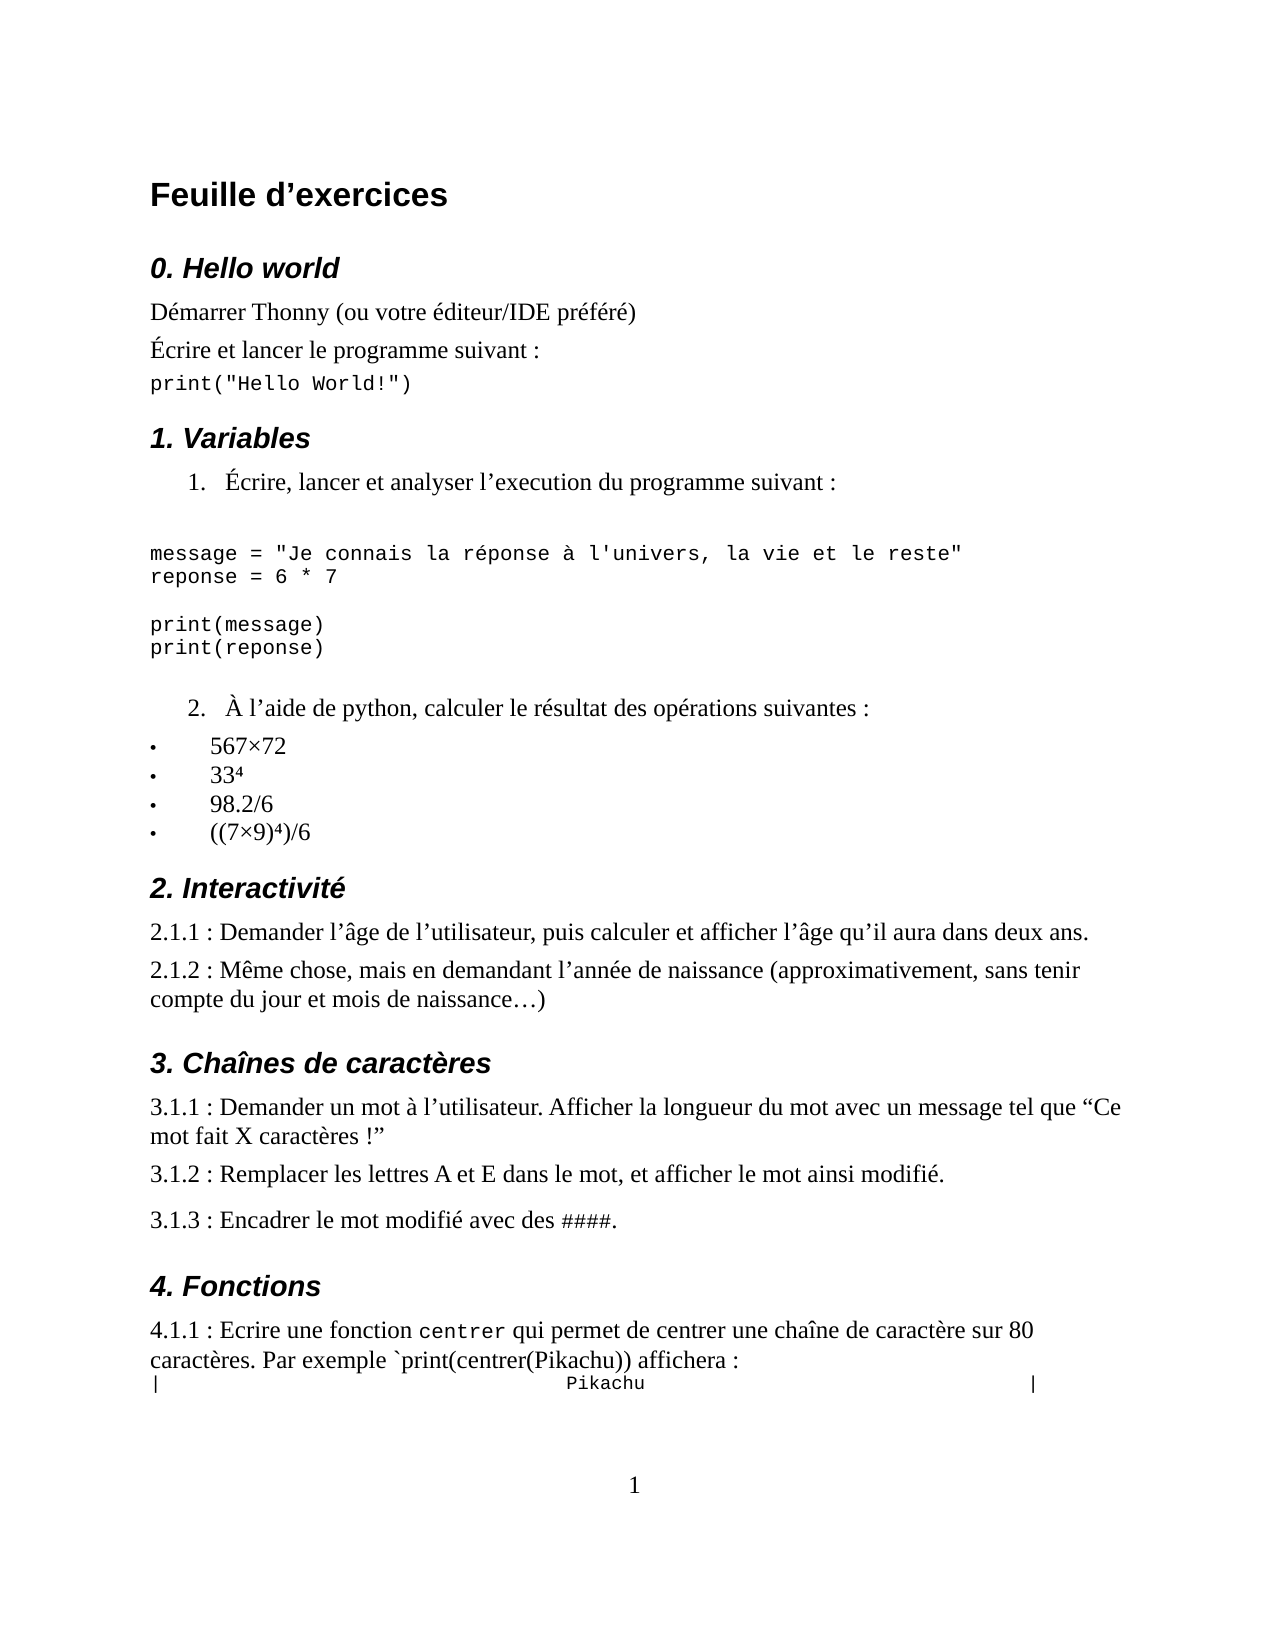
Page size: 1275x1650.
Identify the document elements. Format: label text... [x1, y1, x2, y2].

text 4.1.1 : Ecrire une fonction centrer qui permet de centrer une chaîne de caractère sur 80 caractères. Par exemple `print(centrer(Pikachu)) affichera : [150, 1315, 1125, 1373]
list 98.2/6 [150, 789, 1125, 817]
subtitle 3. Chaînes de caractères [150, 1046, 1125, 1080]
list À l’aide de python, calculer le résultat des opérations suivantes : [187, 693, 1125, 722]
subtitle 1. Variables [150, 421, 1125, 455]
text reponse = 6 * 7 [150, 566, 1125, 590]
subtitle 2. Interactivité [150, 871, 1125, 905]
subtitle Feuille d’exercices [150, 175, 1125, 214]
text | Pikachu | [150, 1373, 1125, 1395]
list Écrire, lancer et analyser l’execution du programme suivant : [187, 467, 1125, 496]
text message = "Je connais la réponse à l'univers, la vie et le reste" [150, 543, 1125, 566]
text Écrire et lancer le programme suivant : [150, 335, 1125, 364]
text 3.1.3 : Encadrer le mot modifié avec des ####. [150, 1206, 1125, 1235]
text 3.1.1 : Demander un mot à l’utilisateur. Afficher la longueur du mot avec un message tel que “Ce mot fait X caractères !” [150, 1092, 1125, 1150]
text 2.1.2 : Même chose, mais en demandant l’année de naissance (approximativement, sans tenir compte du jour et mois de naissance…) [150, 955, 1125, 1012]
text 2.1.1 : Demander l’âge de l’utilisateur, puis calculer et afficher l’âge qu’il aura dans deux ans. [150, 917, 1125, 946]
text 3.1.2 : Remplacer les lettres A et E dans le mot, et afficher le mot ainsi modifié. [150, 1159, 1125, 1188]
list 567×72 [150, 731, 1125, 760]
subtitle 0. Hello world [150, 251, 1125, 285]
text print(reponse) [150, 637, 1125, 661]
list ((7×9)⁴)/6 [150, 817, 1125, 846]
text Démarrer Thonny (ou votre éditeur/IDE préféré) [150, 297, 1125, 326]
list 33⁴ [150, 760, 1125, 789]
text print("Hello World!") [150, 373, 1125, 396]
subtitle 4. Fonctions [150, 1269, 1125, 1303]
text print(message) [150, 614, 1125, 637]
